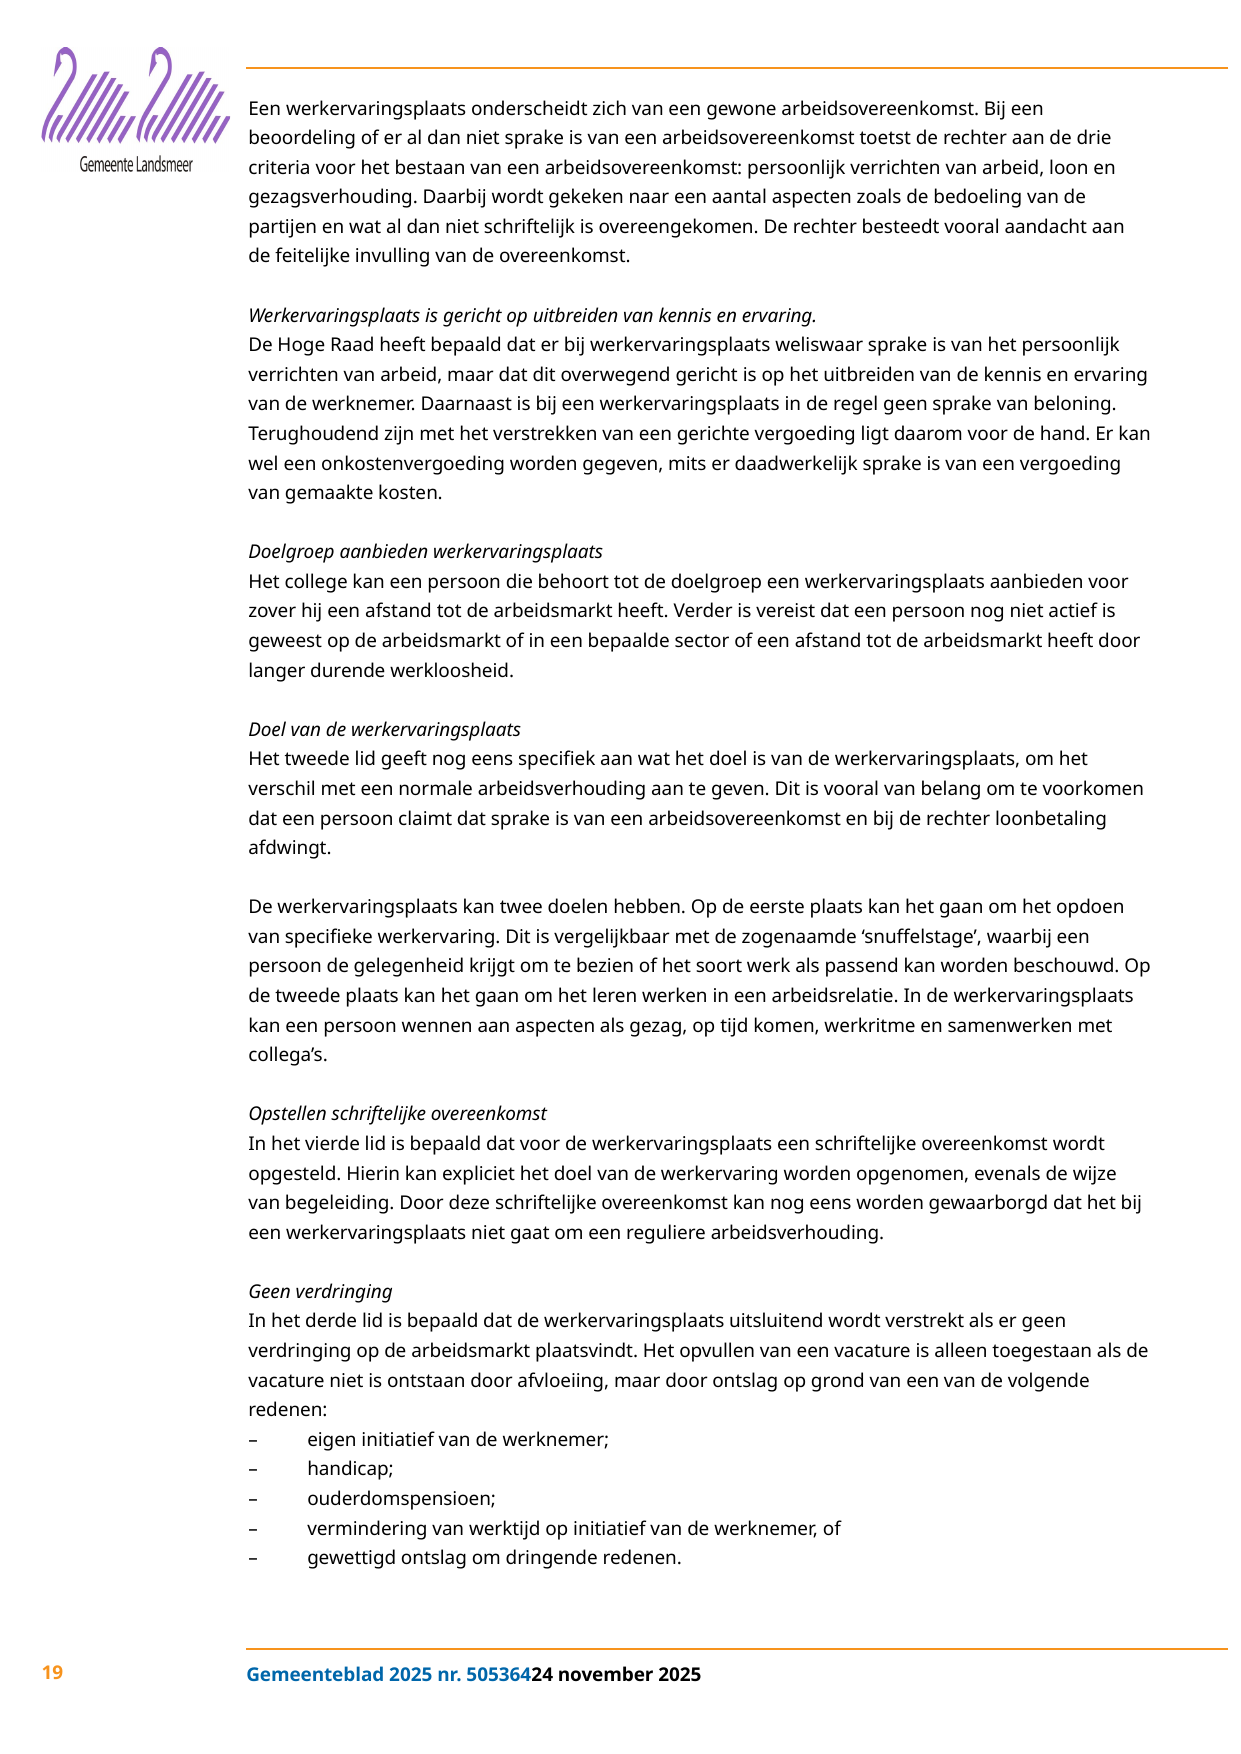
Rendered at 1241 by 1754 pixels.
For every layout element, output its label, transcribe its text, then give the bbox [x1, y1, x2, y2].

list eigen initiatief van de werknemer; [248, 1426, 1152, 1452]
text Doelgroep aanbieden werkervaringsplaats [248, 538, 1152, 564]
list handicap; [248, 1456, 1152, 1481]
text De Hoge Raad heeft bepaald dat er bij werkervaringsplaats weliswaar sprake is van het persoonlijk verrichten van arbeid, maar dat dit overwegend gericht is op het uitbreiden van de kennis en ervaring van de werknemer. Daarnaast is bij een werkervaringsplaats in de regel geen sprake van beloning. Terughoudend zijn met het verstrekken van een gerichte vergoeding ligt daarom voor de hand. Er kan wel een onkostenvergoeding worden gegeven, mits er daadwerkelijk sprake is van een vergoeding van gemaakte kosten. [248, 331, 1152, 505]
text Het college kan een persoon die behoort tot de doelgroep een werkervaringsplaats aanbieden voor zover hij een afstand tot de arbeidsmarkt heeft. Verder is vereist dat een persoon nog niet actief is geweest op de arbeidsmarkt of in een bepaalde sector of een afstand tot de arbeidsmarkt heeft door langer durende werkloosheid. [248, 568, 1152, 683]
picture [41, 47, 231, 172]
text Doel van de werkervaringsplaats [248, 716, 1152, 742]
list ouderdomspensioen; [248, 1485, 1152, 1511]
text Werkervaringsplaats is gericht op uitbreiden van kennis en ervaring. [248, 302, 1152, 328]
text In het derde lid is bepaald dat de werkervaringsplaats uitsluitend wordt verstrekt als er geen verdringing op de arbeidsmarkt plaatsvindt. Het opvullen van een vacature is alleen toegestaan als de vacature niet is ontstaan door afvloeiing, maar door ontslag op grond van een van de volgende redenen: [248, 1308, 1152, 1422]
list gewettigd ontslag om dringende redenen. [248, 1544, 1152, 1570]
text Opstellen schriftelijke overeenkomst [248, 1101, 1152, 1126]
list vermindering van werktijd op initiatief van de werknemer, of [248, 1515, 1152, 1541]
text Een werkervaringsplaats onderscheidt zich van een gewone arbeidsovereenkomst. Bij een beoordeling of er al dan niet sprake is van een arbeidsovereenkomst toetst de rechter aan de drie criteria voor het bestaan van een arbeidsovereenkomst: persoonlijk verrichten van arbeid, loon en gezagsverhouding. Daarbij wordt gekeken naar een aantal aspecten zoals de bedoeling van de partijen en wat al dan niet schriftelijk is overeengekomen. De rechter besteedt vooral aandacht aan de feitelijke invulling van de overeenkomst. [248, 95, 1152, 268]
text Geen verdringing [248, 1278, 1152, 1304]
text De werkervaringsplaats kan twee doelen hebben. Op de eerste plaats kan het gaan om het opdoen van specifieke werkervaring. Dit is vergelijkbaar met de zogenaamde ‘snuffelstage’, waarbij een persoon de gelegenheid krijgt om te bezien of het soort werk als passend kan worden beschouwd. Op de tweede plaats kan het gaan om het leren werken in een arbeidsrelatie. In de werkervaringsplaats kan een persoon wennen aan aspecten als gezag, op tijd komen, werkritme en samenwerken met collega’s. [248, 893, 1152, 1067]
text In het vierde lid is bepaald dat voor de werkervaringsplaats een schriftelijke overeenkomst wordt opgesteld. Hierin kan expliciet het doel van de werkervaring worden opgenomen, evenals de wijze van begeleiding. Door deze schriftelijke overeenkomst kan nog eens worden gewaarborgd dat het bij een werkervaringsplaats niet gaat om een reguliere arbeidsverhouding. [248, 1130, 1152, 1245]
text Het tweede lid geeft nog eens specifiek aan wat het doel is van de werkervaringsplaats, om het verschil met een normale arbeidsverhouding aan te geven. Dit is vooral van belang om te voorkomen dat een persoon claimt dat sprake is van een arbeidsovereenkomst en bij de rechter loonbetaling afdwingt. [248, 746, 1152, 860]
